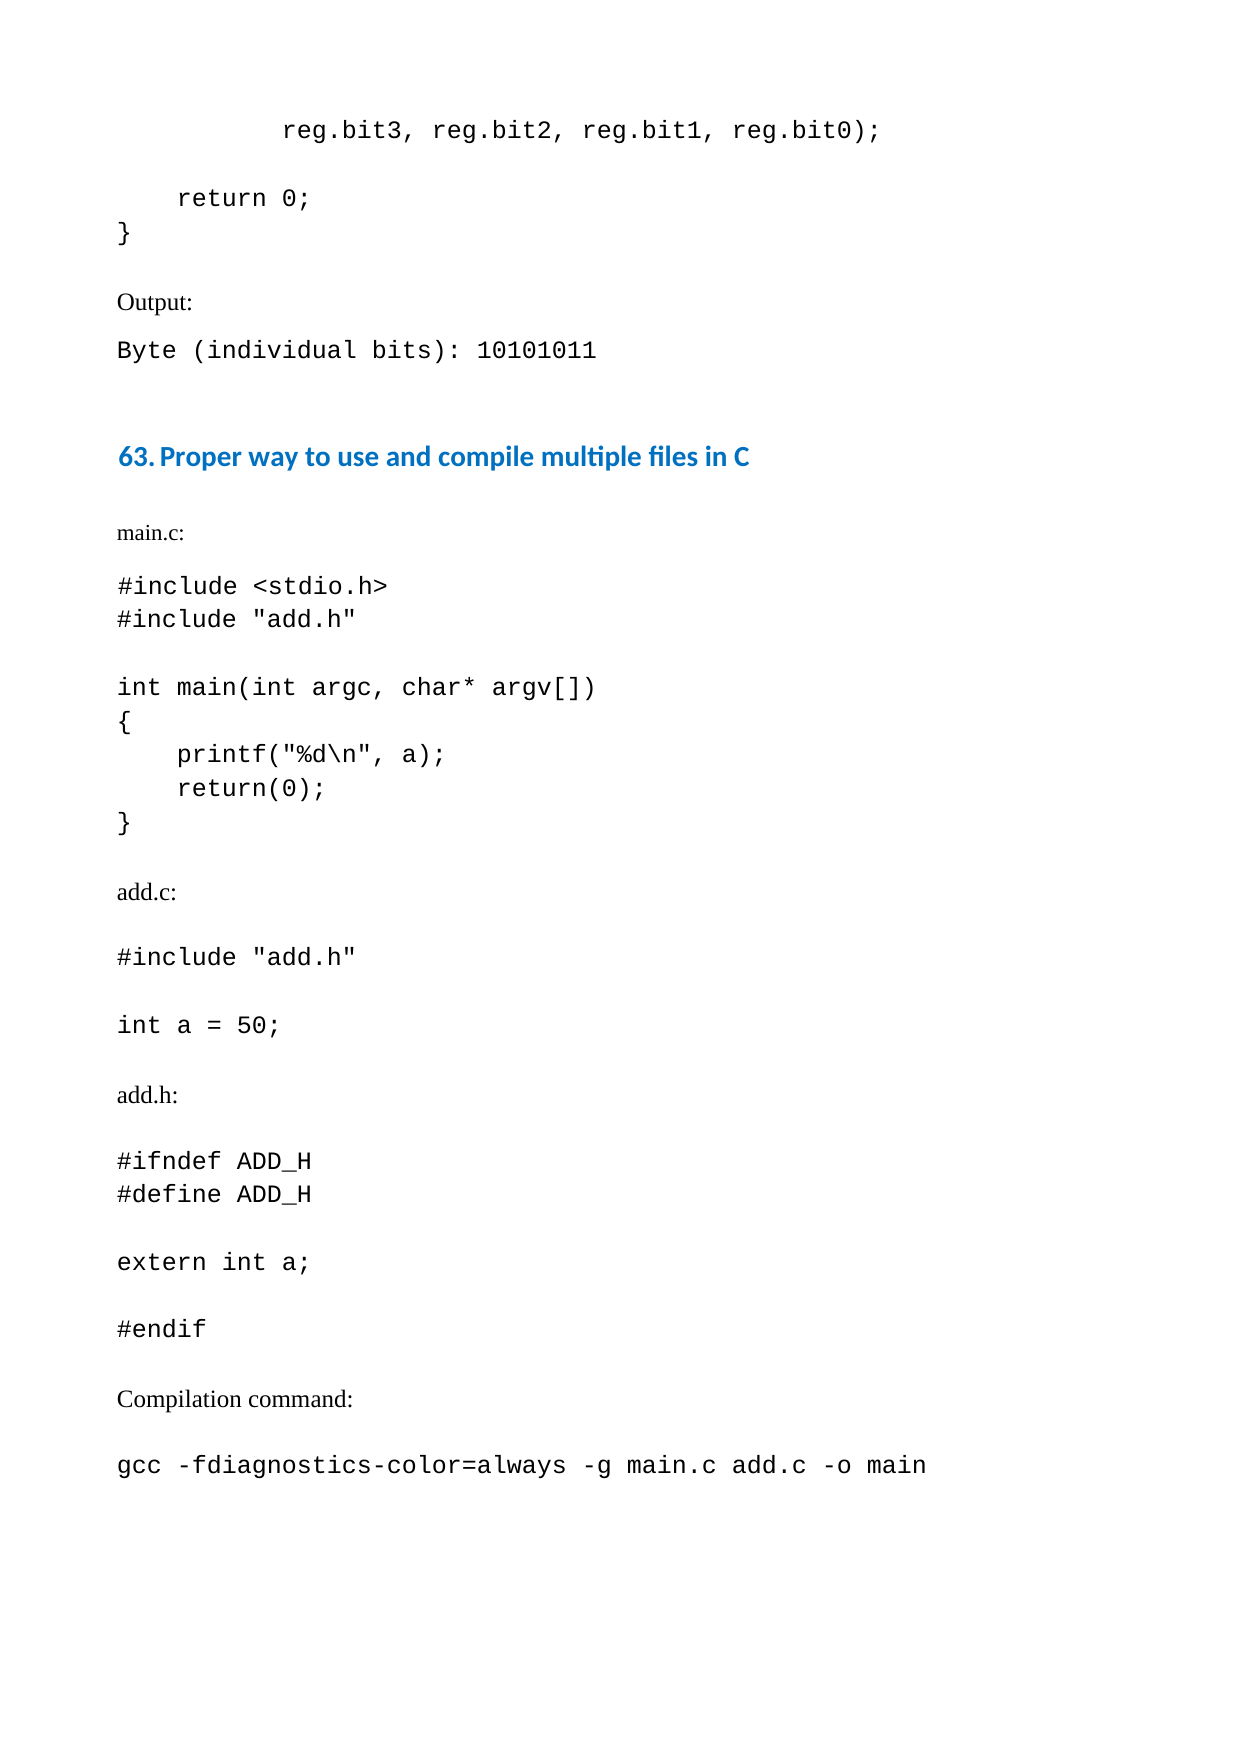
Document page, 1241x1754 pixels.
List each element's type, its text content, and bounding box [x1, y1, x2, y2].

text add.h: [117, 1080, 1118, 1109]
text #ifndef ADD_H [117, 1148, 1118, 1177]
text extern int a; [117, 1249, 1118, 1278]
text Byte (individual bits): 10101011 [117, 337, 1118, 366]
text reg.bit3, reg.bit2, reg.bit1, reg.bit0); [117, 118, 1118, 146]
text int main(int argc, char* argv[]) [117, 674, 1118, 703]
text main.c: #include <stdio.h> [117, 518, 1118, 602]
text add.c: [117, 877, 1118, 906]
text #include "add.h" [117, 945, 1118, 973]
text return 0; [117, 186, 1118, 214]
text #endif [117, 1317, 1118, 1345]
text Compilation command: [117, 1384, 1118, 1413]
text } [117, 219, 1118, 248]
subtitle Proper way to use and compile multiple files in C [118, 438, 1122, 474]
text { [117, 708, 1118, 737]
text return(0); [117, 776, 1118, 804]
text gcc -fdiagnostics-color=always -g main.c add.c -o main [117, 1453, 1118, 1481]
text int a = 50; [117, 1012, 1118, 1041]
text #define ADD_H [117, 1182, 1118, 1210]
text Output: [117, 287, 1121, 316]
text #include "add.h" [117, 607, 1118, 635]
text printf("%d\n", a); [117, 742, 1118, 770]
text } [117, 809, 1118, 838]
